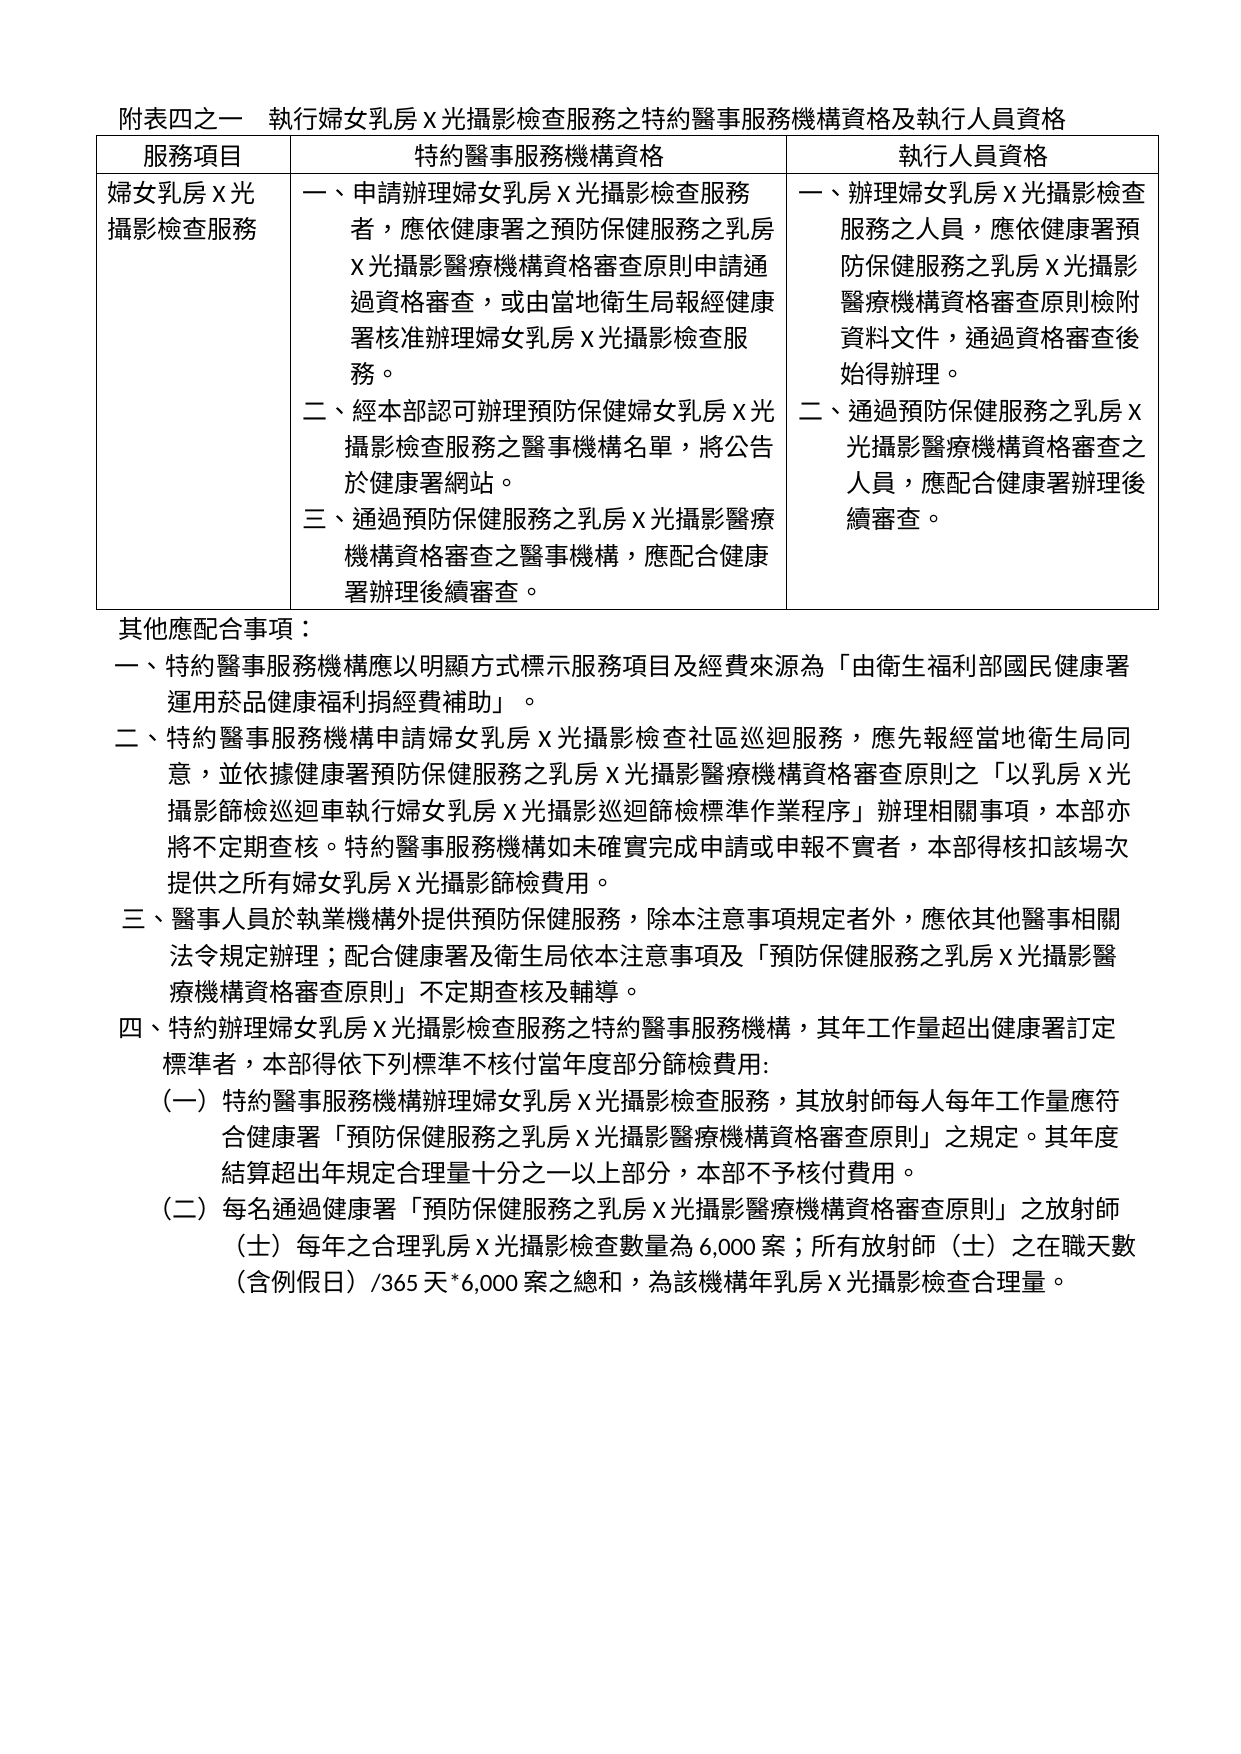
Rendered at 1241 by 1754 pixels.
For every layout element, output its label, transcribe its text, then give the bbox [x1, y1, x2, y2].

text 二、特約醫事服務機構申請婦女乳房X光攝影檢查社區巡迴服務，應先報經當地衛生局同意，並依據健康署預防保健服務之乳房X光攝影醫療機構資格審查原則之「以乳房X光攝影篩檢巡迴車執行婦女乳房X光攝影巡迴篩檢標準作業程序」辦理相關事項，本部亦將不定期查核。特約醫事服務機構如未確實完成申請或申報不實者，本部得核扣該場次提供之所有婦女乳房X光攝影篩檢費用。 [114, 718, 1132, 900]
text （二）每名通過健康署「預防保健服務之乳房X光攝影醫療機構資格審查原則」之放射師（士）每年之合理乳房X光攝影檢查數量為6,000案；所有放射師（士）之在職天數（含例假日）/365天*6,000案之總和，為該機構年乳房X光攝影檢查合理量。 [148, 1190, 1137, 1298]
text （一）特約醫事服務機構辦理婦女乳房X光攝影檢查服務，其放射師每人每年工作量應符合健康署「預防保健服務之乳房X光攝影醫療機構資格審查原則」之規定。其年度結算超出年規定合理量十分之一以上部分，本部不予核付費用。 [148, 1081, 1137, 1190]
table_header 服務項目 [97, 136, 290, 173]
text 一、特約醫事服務機構應以明顯方式標示服務項目及經費來源為「由衛生福利部國民健康署運用菸品健康福利捐經費補助」。 [114, 646, 1132, 718]
table_cell 婦女乳房X光攝影檢查服務 [97, 174, 290, 609]
table_cell 一、申請辦理婦女乳房X光攝影檢查服務者，應依健康署之預防保健服務之乳房X光攝影醫療機構資格審查原則申請通過資格審查，或由當地衛生局報經健康署核准辦理婦女乳房X光攝影檢查服務。 二、經本部認可辦理預防保健婦女乳房X光攝影檢查服務之醫事機構名單，將公告於健康署網站。 三、通過預防保健服務之乳房X光攝影醫療機構資格審查之醫事機構，應配合健康署辦理後續審查。 [291, 174, 786, 609]
table_header 特約醫事服務機構資格 [291, 136, 786, 173]
text 附表四之一 執行婦女乳房X光攝影檢查服務之特約醫事服務機構資格及執行人員資格 [118, 99, 1137, 135]
text 其他應配合事項： [118, 610, 1132, 646]
table_header 執行人員資格 [787, 136, 1158, 173]
text 四、特約辦理婦女乳房X光攝影檢查服務之特約醫事服務機構，其年工作量超出健康署訂定標準者，本部得依下列標準不核付當年度部分篩檢費用: [118, 1008, 1137, 1081]
table_cell 一、辦理婦女乳房X光攝影檢查服務之人員，應依健康署預防保健服務之乳房X光攝影醫療機構資格審查原則檢附資料文件，通過資格審查後始得辦理。 二、通過預防保健服務之乳房X光攝影醫療機構資格審查之人員，應配合健康署辦理後續審查。 [787, 174, 1158, 609]
text 三、醫事人員於執業機構外提供預防保健服務，除本注意事項規定者外，應依其他醫事相關法令規定辦理；配合健康署及衛生局依本注意事項及「預防保健服務之乳房X光攝影醫療機構資格審查原則」不定期查核及輔導。 [121, 900, 1137, 1008]
